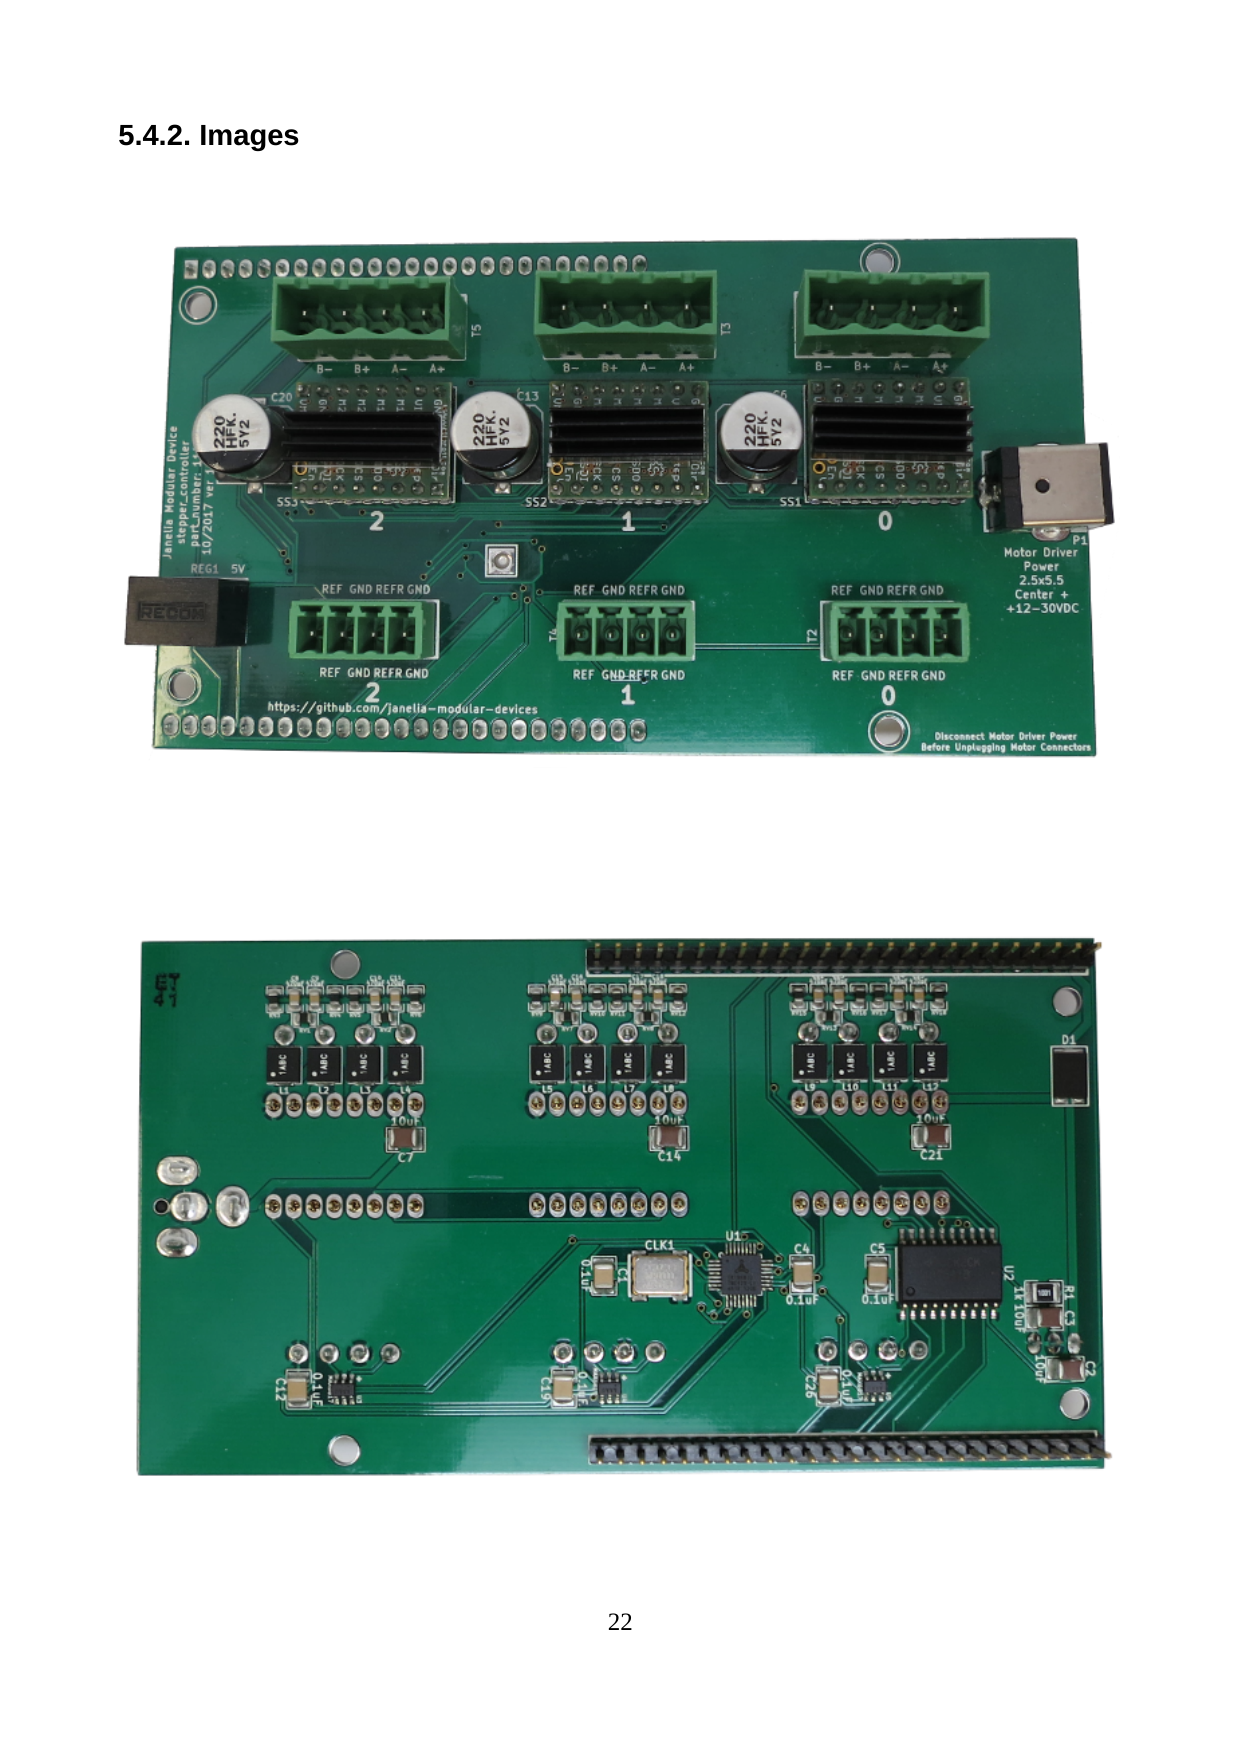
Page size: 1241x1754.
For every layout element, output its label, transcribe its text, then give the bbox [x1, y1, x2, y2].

subtitle Images [118, 118, 1122, 152]
